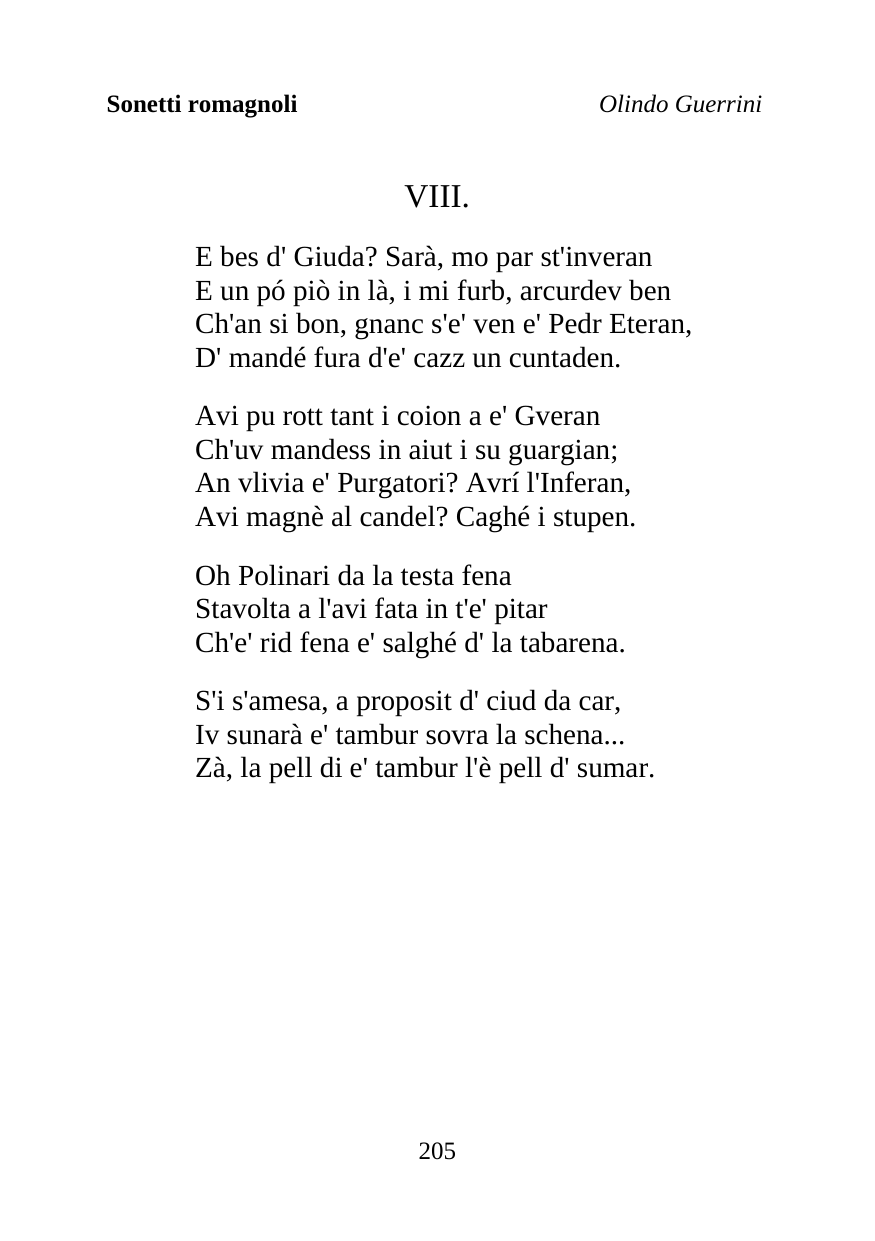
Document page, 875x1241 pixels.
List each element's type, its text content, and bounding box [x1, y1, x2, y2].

text Avi pu rott tant i coion a e' Gveran Ch'uv mandess in aiut i su guargian; An vlivia e' Purgatori? Avrí l'Inferan, Avi magnè al candel? Caghé i stupen. [195, 398, 768, 533]
text E bes d' Giuda? Sarà, mo par st'inveran E un pó piò in là, i mi furb, arcurdev ben Ch'an si bon, gnanc s'e' ven e' Pedr Eteran, D' mandé fura d'e' cazz un cuntaden. [195, 239, 768, 373]
subtitle VIII. [106, 176, 768, 214]
text Oh Polinari da la testa fena Stavolta a l'avi fata in t'e' pitar Ch'e' rid fena e' salghé d' la tabarena. [195, 558, 768, 658]
text S'i s'amesa, a proposit d' ciud da car, Iv sunarà e' tambur sovra la schena... Zà, la pell di e' tambur l'è pell d' sumar. [195, 683, 768, 784]
